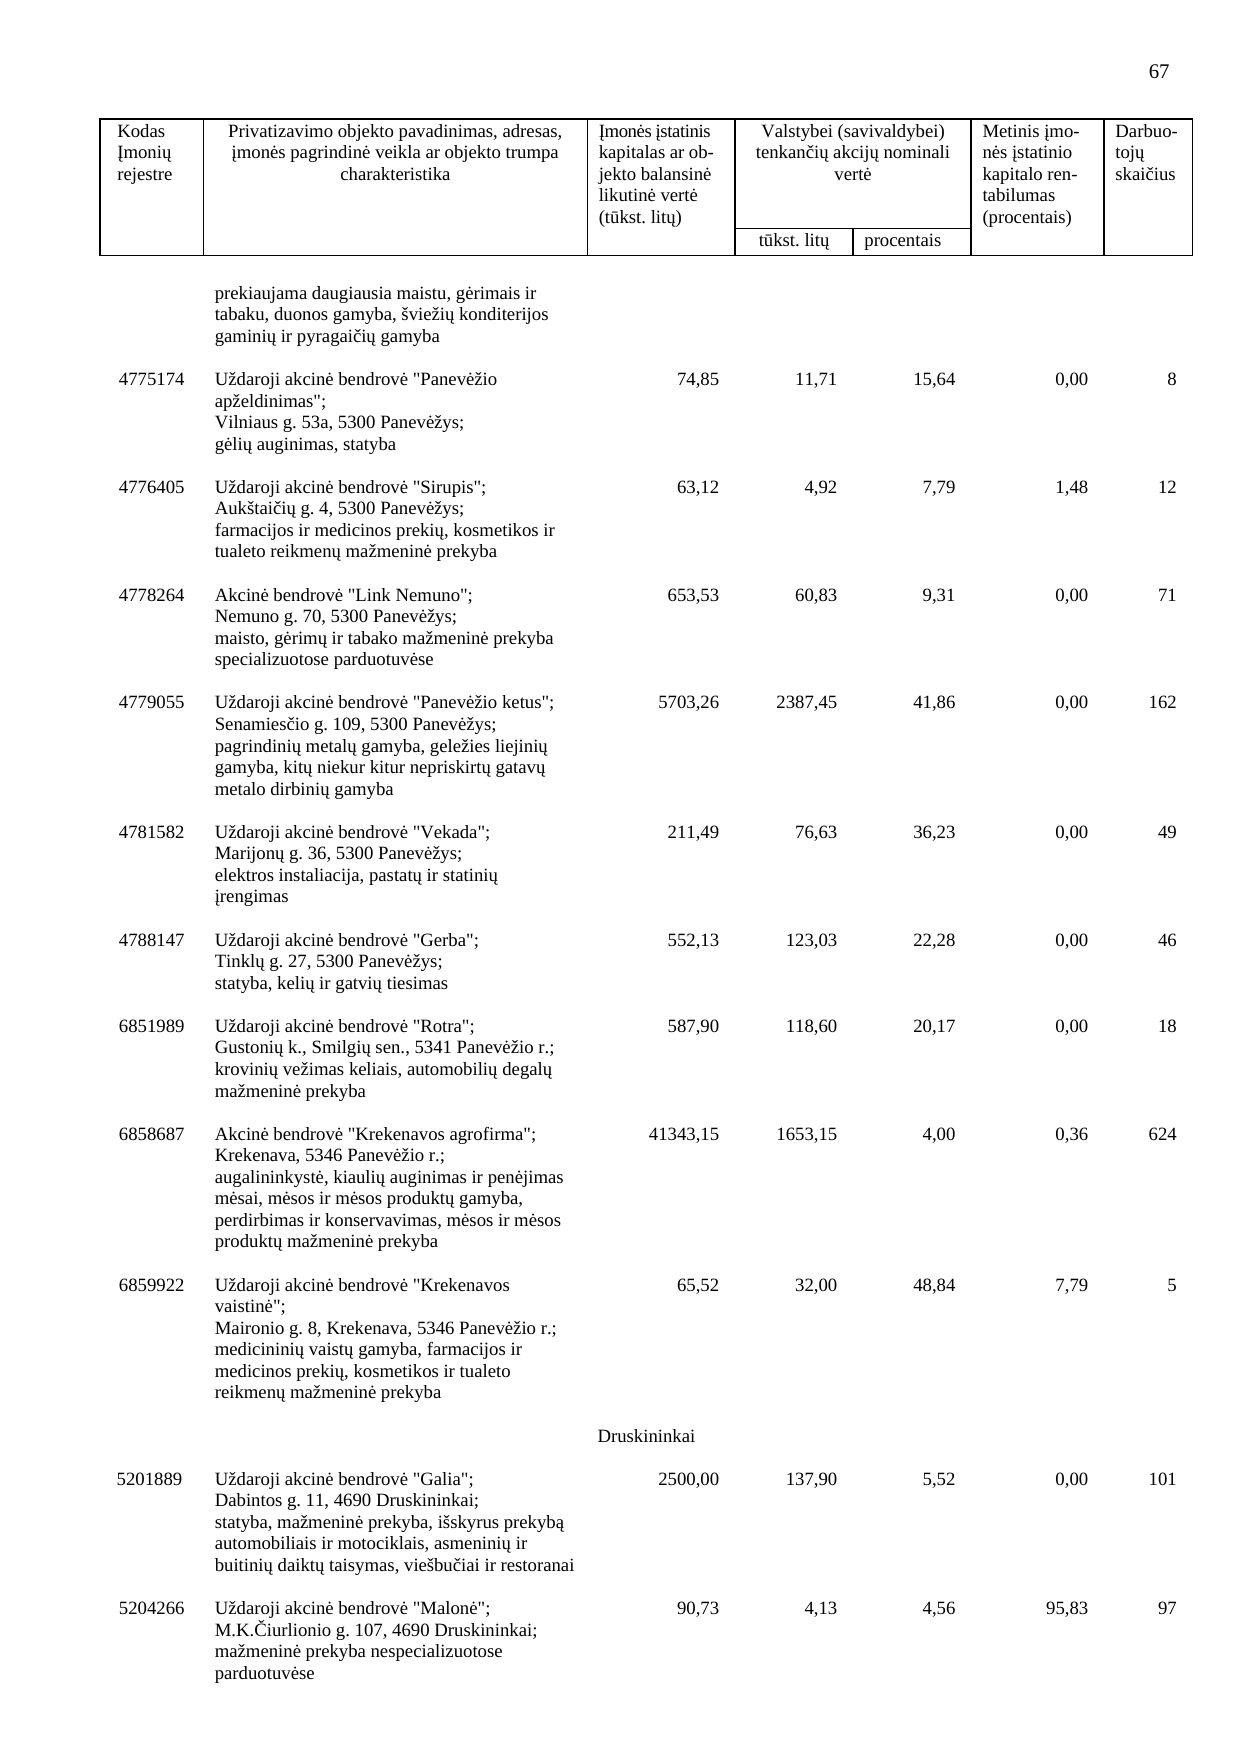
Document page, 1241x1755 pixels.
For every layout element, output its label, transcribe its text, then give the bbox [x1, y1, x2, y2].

table_cell prekiaujama daugiausia maistu, gėrimais ir tabaku, duonos gamyba, šviežių konditerijos gaminių ir pyragaičių gamyba [203, 282, 587, 368]
table_cell 5,52 [853, 1468, 971, 1597]
table_cell 32,00 [735, 1274, 853, 1424]
table_cell 74,85 [587, 368, 735, 476]
table_cell 49 [1104, 821, 1192, 928]
table_cell Uždaroji akcinė bendrovė "Panevėžio ketus"; Senamiesčio g. 109, 5300 Panevėžys; pagrindinių metalų gamyba, geležies liejinių gamyba, kitų niekur kitur nepriskirtų gatavų metalo dirbinių gamyba [203, 691, 587, 821]
table_cell 118,60 [735, 1015, 853, 1123]
table_cell 211,49 [587, 821, 735, 928]
table_cell [100, 256, 203, 282]
table_cell 36,23 [853, 821, 971, 928]
table_cell 552,13 [587, 929, 735, 1015]
table_cell Uždaroji akcinė bendrovė "Sirupis"; Aukštaičių g. 4, 5300 Panevėžys; farmacijos ir medicinos prekių, kosmetikos ir tualeto reikmenų mažmeninė prekyba [203, 476, 587, 583]
table_cell [853, 282, 971, 368]
table_cell 4781582 [100, 821, 203, 928]
table_cell 7,79 [971, 1274, 1104, 1424]
table_cell [853, 256, 971, 282]
table_cell Uždaroji akcinė bendrovė "Panevėžio apželdinimas"; Vilniaus g. 53a, 5300 Panevėžys; gėlių auginimas, statyba [203, 368, 587, 476]
table_header Kodas Įmonių rejestre [101, 120, 203, 227]
table_cell 5703,26 [587, 691, 735, 821]
table_cell 0,36 [971, 1123, 1104, 1273]
table_cell Uždaroji akcinė bendrovė "Rotra"; Gustonių k., Smilgių sen., 5341 Panevėžio r.; krovinių vežimas keliais, automobilių degalų mažmeninė prekyba [203, 1015, 587, 1123]
table_cell [587, 282, 735, 368]
table_cell 6858687 [100, 1123, 203, 1273]
table_cell 0,00 [971, 929, 1104, 1015]
table_cell 137,90 [735, 1468, 853, 1597]
table_cell [971, 282, 1104, 368]
table_cell Uždaroji akcinė bendrovė "Malonė"; M.K.Čiurlionio g. 107, 4690 Druskininkai; mažmeninė prekyba nespecializuotose parduotuvėse [203, 1597, 587, 1683]
table_cell 18 [1104, 1015, 1192, 1123]
table_cell 4,00 [853, 1123, 971, 1273]
table_cell 6851989 [100, 1015, 203, 1123]
table_cell 4776405 [100, 476, 203, 583]
table_cell 48,84 [853, 1274, 971, 1424]
table_cell 0,00 [971, 584, 1104, 691]
table_cell Uždaroji akcinė bendrovė "Gerba"; Tinklų g. 27, 5300 Panevėžys; statyba, kelių ir gatvių tiesimas [203, 929, 587, 1015]
table_header Privatizavimo objekto pavadinimas, adresas, įmonės pagrindinė veikla ar objekto trumpa charakteristika [204, 120, 587, 227]
table_cell [971, 256, 1104, 282]
table_cell 4779055 [100, 691, 203, 821]
table_cell 95,83 [971, 1597, 1104, 1683]
table_header Įmonės įstatinis kapitalas ar ob-jekto balansinė likutinė vertė (tūkst. litų) [588, 120, 734, 227]
table_cell 0,00 [971, 691, 1104, 821]
table_cell 60,83 [735, 584, 853, 691]
table_cell [1105, 228, 1192, 254]
table_header Valstybei (savivaldybei) tenkančių akcijų nominali vertė [736, 120, 970, 227]
table_cell Uždaroji akcinė bendrovė "Vekada"; Marijonų g. 36, 5300 Panevėžys; elektros instaliacija, pastatų ir statinių įrengimas [203, 821, 587, 928]
table_cell procentais [854, 229, 970, 254]
table_cell 5204266 [100, 1597, 203, 1683]
table_cell 2500,00 [587, 1468, 735, 1597]
table_header Metinis įmo-nės įstatinio kapitalo ren-tabilumas (procentais) [972, 120, 1103, 227]
table_cell Akcinė bendrovė "Link Nemuno"; Nemuno g. 70, 5300 Panevėžys; maisto, gėrimų ir tabako mažmeninė prekyba specializuotose parduotuvėse [203, 584, 587, 691]
table_cell 71 [1104, 584, 1192, 691]
table_cell 1,48 [971, 476, 1104, 583]
table_cell tūkst. litų [736, 229, 852, 254]
table_cell [100, 282, 203, 368]
table_cell [204, 228, 587, 254]
table_cell 5201889 [100, 1468, 203, 1597]
table_cell 20,17 [853, 1015, 971, 1123]
table_cell 76,63 [735, 821, 853, 928]
table_cell 46 [1104, 929, 1192, 1015]
table_cell 4775174 [100, 368, 203, 476]
table_cell 0,00 [971, 1468, 1104, 1597]
table_cell [1104, 282, 1192, 368]
table_cell 123,03 [735, 929, 853, 1015]
table_cell 97 [1104, 1597, 1192, 1683]
table_cell [587, 256, 735, 282]
table_cell 4778264 [100, 584, 203, 691]
table_cell 0,00 [971, 368, 1104, 476]
table_cell 6859922 [100, 1274, 203, 1424]
table_cell 90,73 [587, 1597, 735, 1683]
table_cell 1653,15 [735, 1123, 853, 1273]
table_cell [735, 256, 853, 282]
table_cell [972, 228, 1103, 254]
table_cell 162 [1104, 691, 1192, 821]
table_cell 587,90 [587, 1015, 735, 1123]
table_cell [1104, 256, 1192, 282]
table_cell 0,00 [971, 821, 1104, 928]
table_cell 8 [1104, 368, 1192, 476]
table_cell 624 [1104, 1123, 1192, 1273]
table_cell Akcinė bendrovė "Krekenavos agrofirma"; Krekenava, 5346 Panevėžio r.; augalininkystė, kiaulių auginimas ir penėjimas mėsai, mėsos ir mėsos produktų gamyba, perdirbimas ir konservavimas, mėsos ir mėsos produktų mažmeninė prekyba [203, 1123, 587, 1273]
table_cell [735, 282, 853, 368]
table_cell [203, 256, 587, 282]
table_cell 0,00 [971, 1015, 1104, 1123]
table_cell 5 [1104, 1274, 1192, 1424]
table_cell 11,71 [735, 368, 853, 476]
table_cell 4,56 [853, 1597, 971, 1683]
table_cell [101, 228, 203, 254]
table_cell [588, 228, 734, 254]
table_cell 2387,45 [735, 691, 853, 821]
table_cell 9,31 [853, 584, 971, 691]
table_cell 4,13 [735, 1597, 853, 1683]
table_cell 101 [1104, 1468, 1192, 1597]
table_cell 4788147 [100, 929, 203, 1015]
table_cell 41343,15 [587, 1123, 735, 1273]
table_cell 653,53 [587, 584, 735, 691]
table_cell 12 [1104, 476, 1192, 583]
table_cell 41,86 [853, 691, 971, 821]
table_cell 15,64 [853, 368, 971, 476]
table_cell 65,52 [587, 1274, 735, 1424]
table_cell Uždaroji akcinė bendrovė "Krekenavos vaistinė"; Maironio g. 8, Krekenava, 5346 Panevėžio r.; medicininių vaistų gamyba, farmacijos ir medicinos prekių, kosmetikos ir tualeto reikmenų mažmeninė prekyba [203, 1274, 587, 1424]
table_header Darbuo-tojų skaičius [1105, 120, 1192, 227]
table_cell 4,92 [735, 476, 853, 583]
table_cell 7,79 [853, 476, 971, 583]
table_cell 63,12 [587, 476, 735, 583]
table_cell Druskininkai [100, 1425, 1192, 1468]
table_cell 22,28 [853, 929, 971, 1015]
table_cell Uždaroji akcinė bendrovė "Galia"; Dabintos g. 11, 4690 Druskininkai; statyba, mažmeninė prekyba, išskyrus prekybą automobiliais ir motociklais, asmeninių ir buitinių daiktų taisymas, viešbučiai ir restoranai [203, 1468, 587, 1597]
